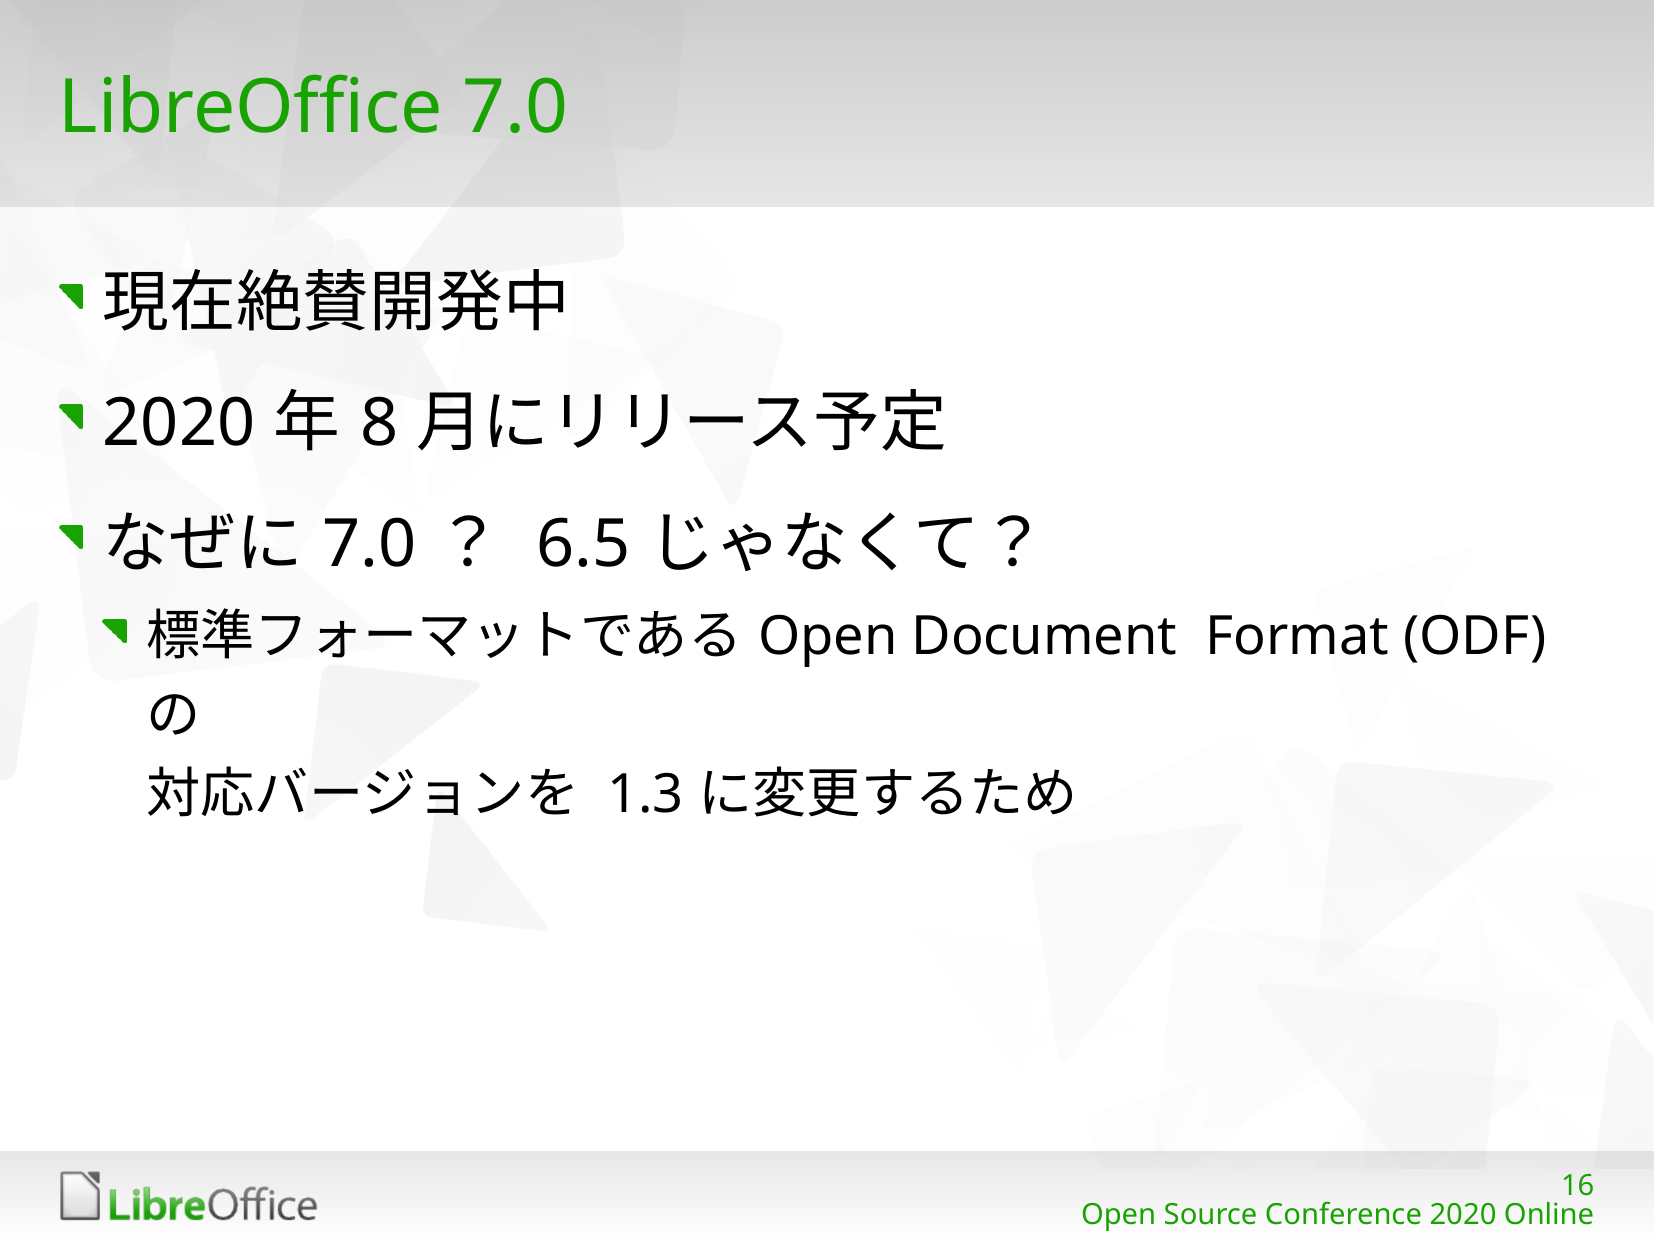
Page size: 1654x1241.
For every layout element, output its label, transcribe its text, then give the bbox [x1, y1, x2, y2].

list 現在絶賛開発中 2020年8月にリリース予定 なぜに7.0？ 6.5じゃなくて？ 標準フォーマットであるOpen Document Format (ODF)の 対応バージョンを 1.3に変更するため [59, 248, 1595, 1032]
title LibreOffice 7.0 [59, 29, 1595, 178]
picture [41, 1152, 337, 1240]
picture [915, 548, 1654, 1169]
picture [0, 0, 783, 931]
